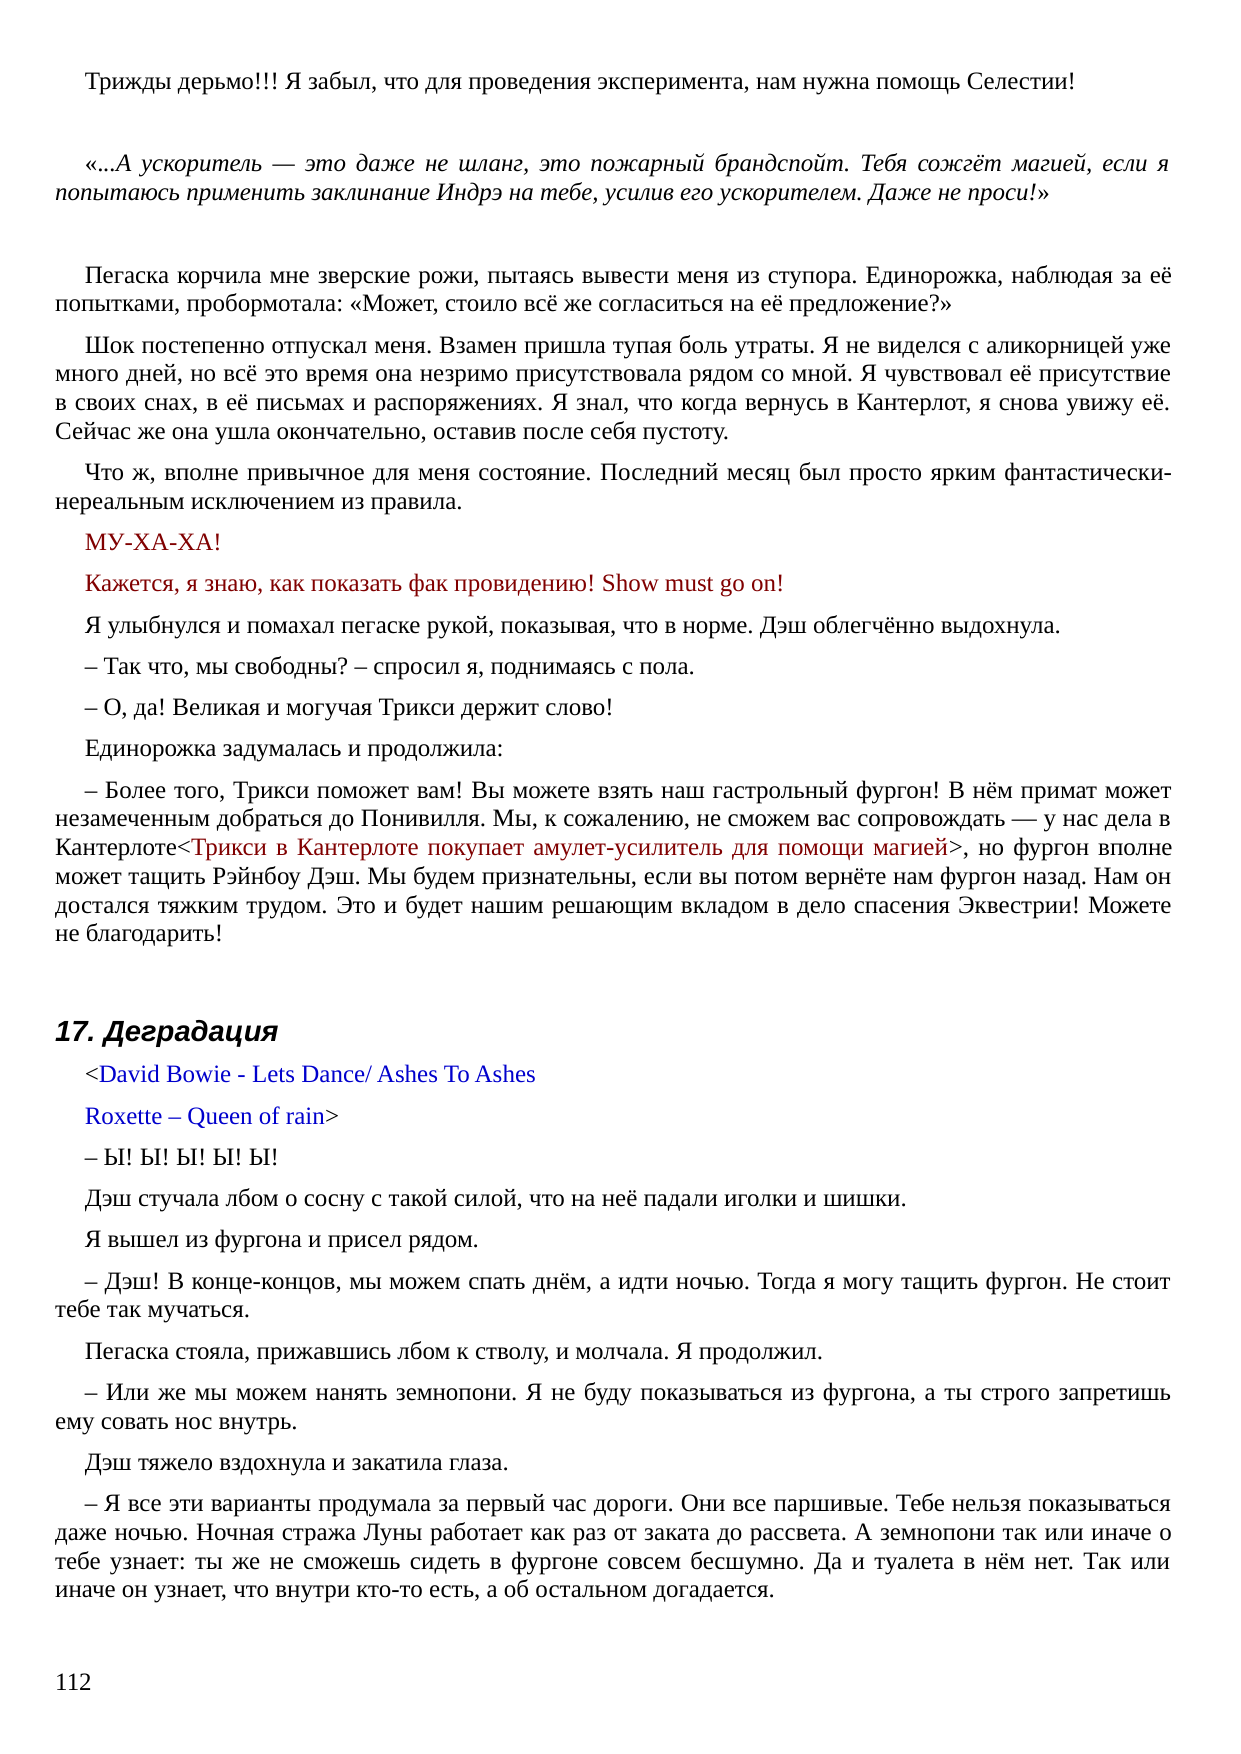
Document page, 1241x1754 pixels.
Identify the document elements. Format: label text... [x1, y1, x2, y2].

text «...А ускоритель — это даже не шланг, это пожарный брандспойт. Тебя сожгёт магией, если я попытаюсь применить заклинание Индрэ на тебе, усилив его ускорителем. Даже не проси!» [55, 148, 1173, 206]
text Трижды дерьмо!!! Я забыл, что для проведения эксперимента, нам нужна помощь Селестии! [55, 66, 1173, 95]
text – Так что, мы свободны? – спросил я, поднимаясь с пола. [55, 651, 1173, 680]
text Дэш тяжело вздохнула и закатила глаза. [55, 1447, 1173, 1476]
text Пегаска корчила мне зверские рожи, пытаясь вывести меня из ступора. Единорожка, наблюдая за её попытками, пробормотала: «Может, стоило всё же согласиться на её предложение?» [55, 260, 1173, 317]
text – Более того, Трикси поможет вам! Вы можете взять наш гастрольный фургон! В нём примат может незамеченным добраться до Понивилля. Мы, к сожалению, не сможем вас сопровождать — у нас дела в Кантерлоте<Трикси в Кантерлоте покупает амулет-усилитель для помощи магией>, но фургон вполне может тащить Рэйнбоу Дэш. Мы будем признательны, если вы потом вернёте нам фургон назад. Нам он достался тяжким трудом. Это и будет нашим решающим вкладом в дело спасения Эквестрии! Можете не благодарить! [55, 775, 1173, 947]
text Что ж, вполне привычное для меня состояние. Последний месяц был просто ярким фантастически-нереальным исключением из правила. [55, 457, 1173, 515]
text Дэш стучала лбом о сосну с такой силой, что на неё падали иголки и шишки. [55, 1183, 1173, 1212]
text – Или же мы можем нанять земнопони. Я не буду показываться из фургона, а ты строго запретишь ему совать нос внутрь. [55, 1377, 1173, 1434]
text – Дэш! В конце-концов, мы можем спать днём, а идти ночью. Тогда я могу тащить фургон. Не стоит тебе так мучаться. [55, 1266, 1173, 1323]
text – Я все эти варианты продумала за первый час дороги. Они все паршивые. Тебе нельзя показываться даже ночью. Ночная стража Луны работает как раз от заката до рассвета. А земнопони так или иначе о тебе узнает: ты же не сможешь сидеть в фургоне совсем бесшумно. Да и туалета в нём нет. Так или иначе он узнает, что внутри кто-то есть, а об остальном догадается. [55, 1488, 1173, 1603]
text Единорожка задумалась и продолжила: [55, 733, 1173, 762]
text – Ы! Ы! Ы! Ы! Ы! [55, 1142, 1173, 1171]
text Roxette – Queen of rain> [55, 1101, 1173, 1129]
text – О, да! Великая и могучая Трикси держит слово! [55, 692, 1173, 721]
text Я вышел из фургона и присел рядом. [55, 1224, 1173, 1253]
text Шок постепенно отпускал меня. Взамен пришла тупая боль утраты. Я не виделся с аликорницей уже много дней, но всё это время она незримо присутствовала рядом со мной. Я чувствовал её присутствие в своих снах, в её письмах и распоряжениях. Я знал, что когда вернусь в Кантерлот, я снова увижу её. Сейчас же она ушла окончательно, оставив после себя пустоту. [55, 330, 1173, 445]
text Я улыбнулся и помахал пегаске рукой, показывая, что в норме. Дэш облегчённо выдохнула. [55, 610, 1173, 638]
text Кажется, я знаю, как показать фак провидению! Show must go on! [55, 568, 1173, 597]
text Пегаска стояла, прижавшись лбом к стволу, и молчала. Я продолжил. [55, 1336, 1173, 1364]
text МУ-ХА-ХА! [55, 527, 1173, 556]
text <David Bowie - Lets Dance/ Ashes To Ashes [55, 1059, 1173, 1088]
subtitle 17. Деградация [55, 1013, 1173, 1047]
